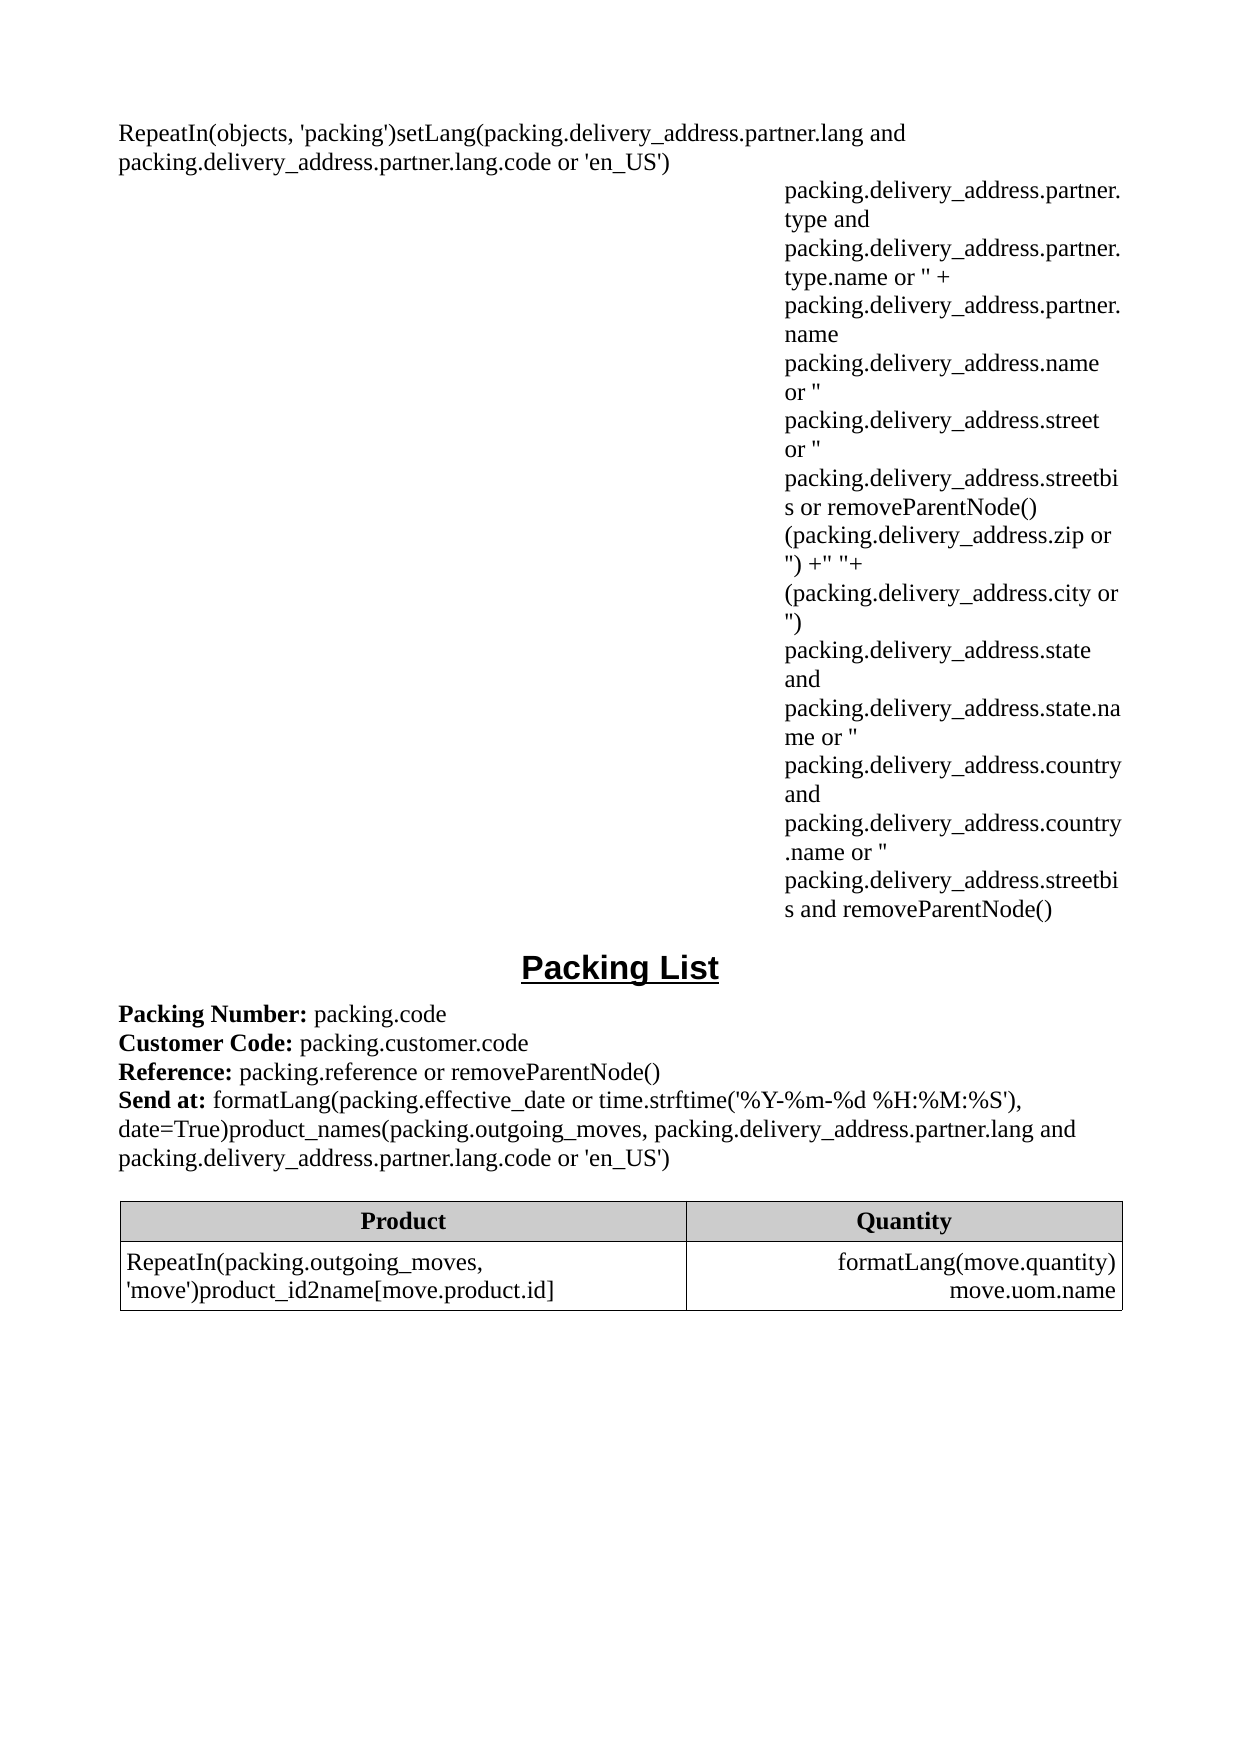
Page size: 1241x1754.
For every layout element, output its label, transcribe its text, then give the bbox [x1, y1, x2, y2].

text packing.delivery_address.street or '' [784, 406, 1122, 463]
table_cell formatLang(move.quantity) move.uom.name [687, 1242, 1122, 1310]
text packing.delivery_address.partner.type and packing.delivery_address.partner.type.name or '' + packing.delivery_address.partner.name [784, 176, 1122, 348]
table_header Quantity [687, 1202, 1122, 1241]
text packing.delivery_address.name or '' [784, 348, 1122, 406]
text Customer Code: packing.customer.code [118, 1028, 1122, 1057]
text packing.delivery_address.streetbis or removeParentNode() [784, 463, 1122, 521]
text (packing.delivery_address.zip or '') +" "+ (packing.delivery_address.city or '') [784, 521, 1122, 636]
table_cell RepeatIn(packing.outgoing_moves, 'move')product_id2name[move.product.id] [121, 1242, 686, 1310]
text Reference: packing.reference or removeParentNode() [118, 1057, 1122, 1086]
text Send at: formatLang(packing.effective_date or time.strftime('%Y-%m-%d %H:%M:%S'), date=True)product_names(packing.outgoing_moves, packing.delivery_address.partner.lang and packing.delivery_address.partner.lang.code or 'en_US') [118, 1086, 1122, 1172]
text RepeatIn(objects, 'packing')setLang(packing.delivery_address.partner.lang and packing.delivery_address.partner.lang.code or 'en_US') [118, 118, 1122, 176]
text packing.delivery_address.country and packing.delivery_address.country.name or '' [784, 751, 1122, 866]
subtitle Packing List [118, 948, 1122, 987]
text packing.delivery_address.streetbis and removeParentNode() [784, 866, 1122, 923]
text packing.delivery_address.state and packing.delivery_address.state.name or '' [784, 636, 1122, 751]
table_header Product [121, 1202, 686, 1241]
text Packing Number: packing.code [118, 999, 1122, 1028]
